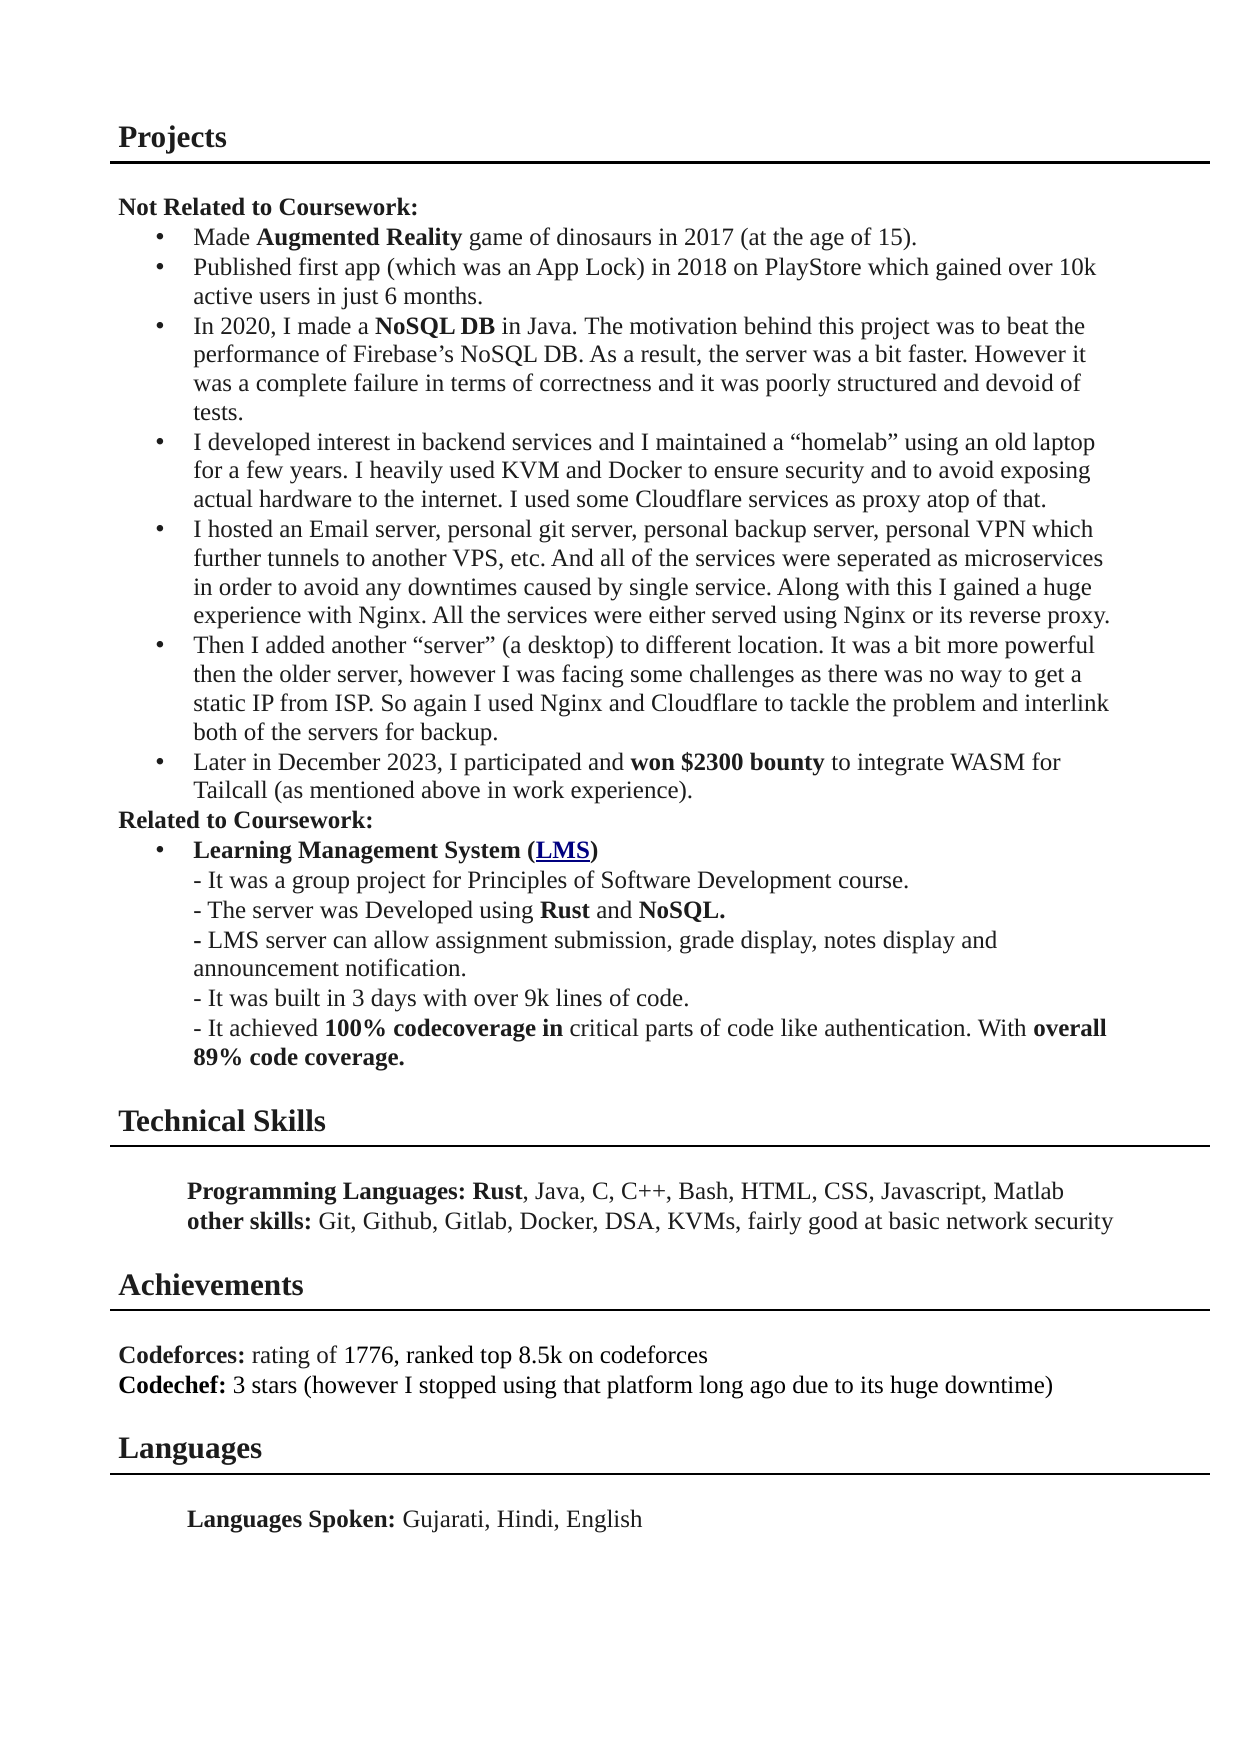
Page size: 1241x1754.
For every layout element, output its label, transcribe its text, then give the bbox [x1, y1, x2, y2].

list I hosted an Email server, personal git server, personal backup server, personal VPN which further tunnels to another VPS, etc. And all of the services were seperated as microservices in order to avoid any downtimes caused by single service. Along with this I gained a huge experience with Nginx. All the services were either served using Nginx or its reverse proxy. [156, 514, 1122, 629]
text Programming Languages: Rust, Java, C, C++, Bash, HTML, CSS, Javascript, Matlab [118, 1176, 1122, 1205]
list Made Augmented Reality game of dinosaurs in 2017 (at the age of 15). [156, 222, 1122, 251]
text Codechef: 3 stars (however I stopped using that platform long ago due to its huge downtime) [118, 1370, 1122, 1398]
list - It was built in 3 days with over 9k lines of code. [156, 983, 1122, 1012]
list - It was a group project for Principles of Software Development course. [156, 865, 1122, 894]
text Projects [118, 118, 1122, 154]
list I developed interest in backend services and I maintained a “homelab” using an old laptop for a few years. I heavily used KVM and Docker to ensure security and to avoid exposing actual hardware to the internet. I used some Cloudflare services as proxy atop of that. [156, 427, 1122, 513]
text Languages Spoken: Gujarati, Hindi, English [118, 1504, 1122, 1532]
text Languages [118, 1429, 1122, 1466]
text Codeforces: rating of 1776, ranked top 8.5k on codeforces [118, 1340, 1122, 1369]
text Achievements [118, 1266, 1122, 1302]
subtitle Technical Skills [118, 1102, 1122, 1138]
list Published first app (which was an App Lock) in 2018 on PlayStore which gained over 10k active users in just 6 months. [156, 252, 1122, 309]
list - It achieved 100% codecoverage in critical parts of code like authentication. With overall 89% code coverage. [156, 1013, 1122, 1071]
subtitle Not Related to Coursework: [118, 192, 1122, 221]
text Related to Coursework: [118, 805, 1122, 834]
list In 2020, I made a NoSQL DB in Java. The motivation behind this project was to beat the performance of Firebase’s NoSQL DB. As a result, the server was a bit faster. However it was a complete failure in terms of correctness and it was poorly structured and devoid of tests. [156, 311, 1122, 426]
list Then I added another “server” (a desktop) to different location. It was a bit more powerful then the older server, however I was facing some challenges as there was no way to get a static IP from ISP. So again I used Nginx and Cloudflare to tackle the problem and interlink both of the servers for backup. [156, 630, 1122, 745]
text other skills: Git, Github, Gitlab, Docker, DSA, KVMs, fairly good at basic network security [118, 1206, 1122, 1235]
list Later in December 2023, I participated and won $2300 bounty to integrate WASM for Tailcall (as mentioned above in work experience). [156, 747, 1122, 804]
list - The server was Developed using Rust and NoSQL. [156, 895, 1122, 924]
list - LMS server can allow assignment submission, grade display, notes display and announcement notification. [156, 925, 1122, 982]
subtitle Learning Management System (LMS) [156, 835, 1122, 864]
